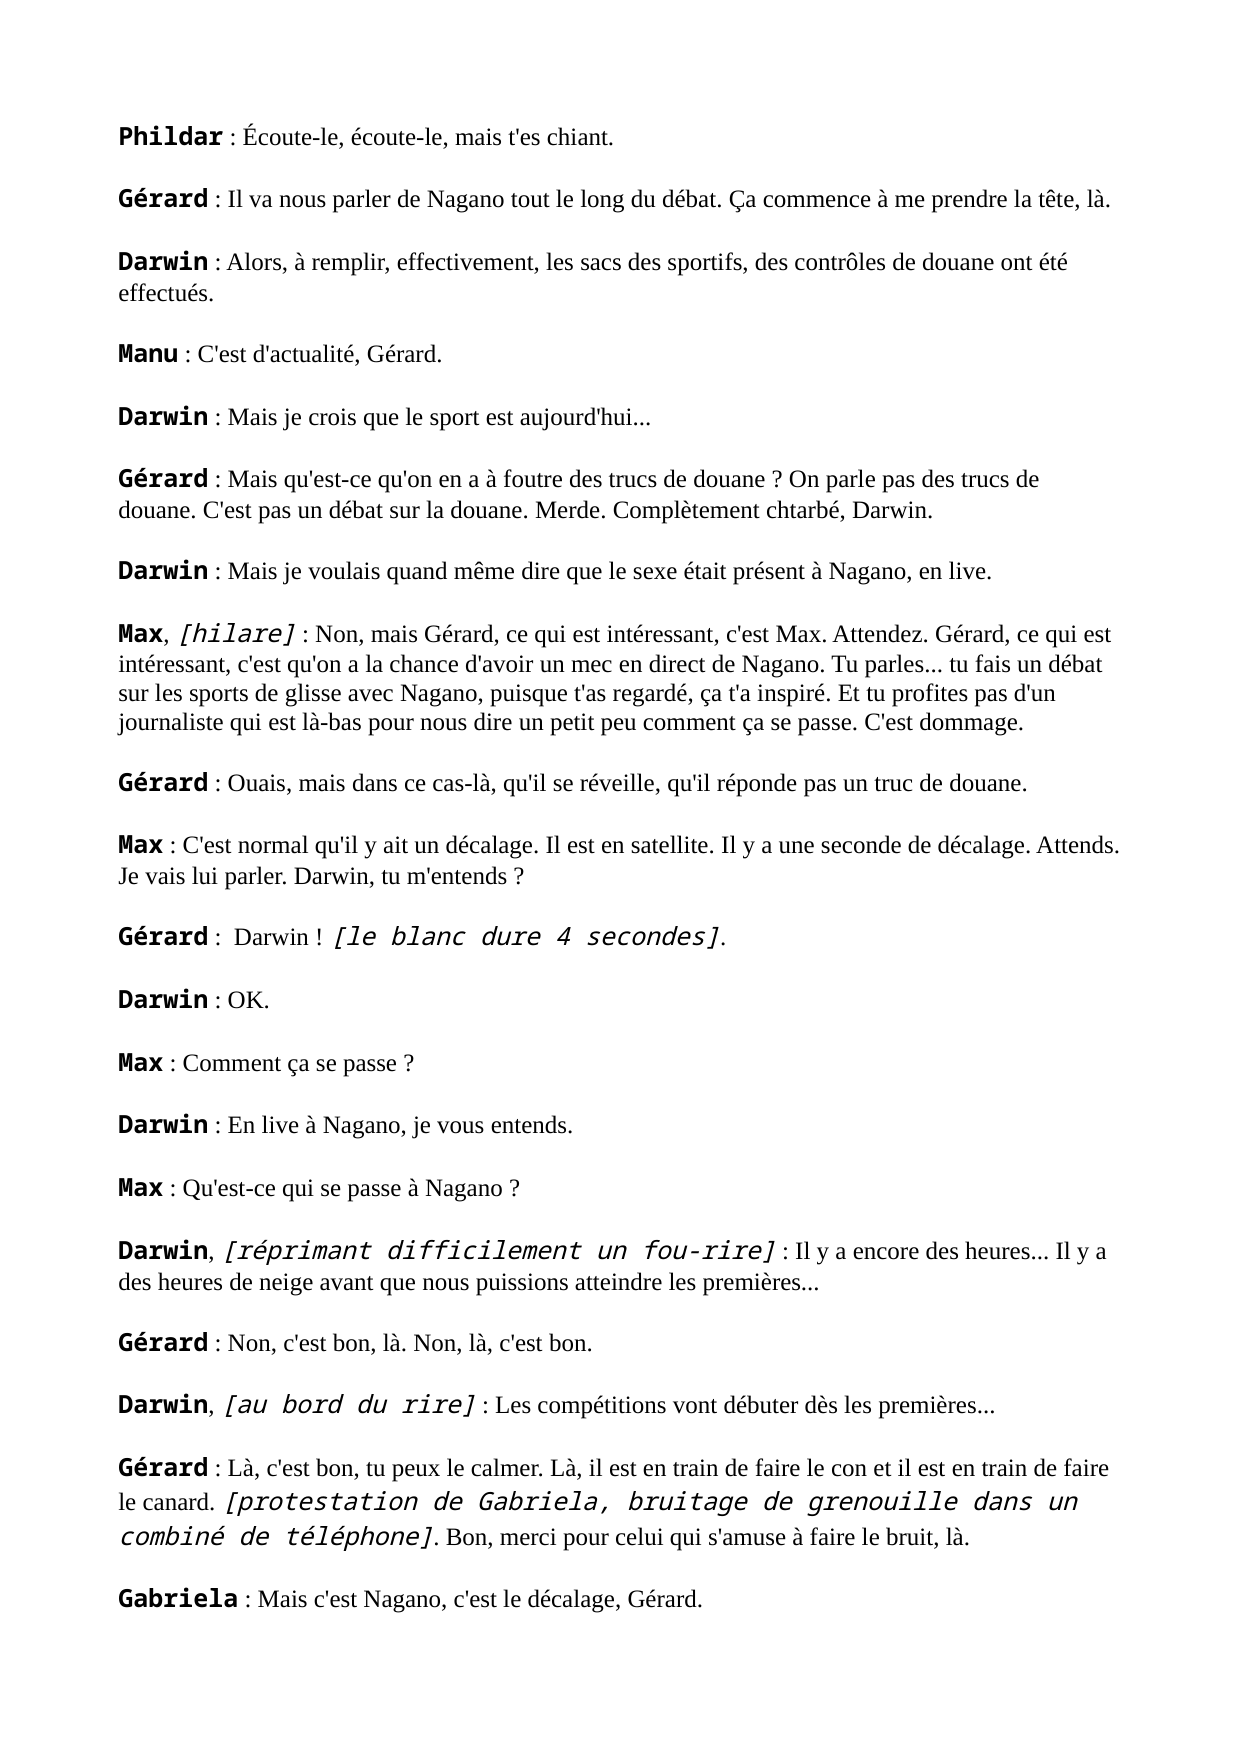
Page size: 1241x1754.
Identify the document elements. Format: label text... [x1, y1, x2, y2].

text Max : Qu'est-ce qui se passe à Nagano ? [118, 1170, 1122, 1204]
text Gérard : Darwin ! [le blanc dure 4 secondes]. [118, 919, 1122, 953]
text Darwin : OK. [118, 982, 1122, 1016]
text Gérard : Il va nous parler de Nagano tout le long du débat. Ça commence à me prendre la tête, là. [118, 181, 1122, 215]
text Max : Comment ça se passe ? [118, 1044, 1122, 1078]
text Gabriela : Mais c'est Nagano, c'est le décalage, Gérard. [118, 1581, 1122, 1615]
text Darwin : Mais je voulais quand même dire que le sexe était présent à Nagano, en live. [118, 552, 1122, 587]
text Darwin : Mais je crois que le sport est aujourd'hui... [118, 398, 1122, 432]
text Gérard : Ouais, mais dans ce cas-là, qu'il se réveille, qu'il réponde pas un truc de douane. [118, 764, 1122, 798]
text Max : C'est normal qu'il y ait un décalage. Il est en satellite. Il y a une seconde de décalage. Attends. Je vais lui parler. Darwin, tu m'entends ? [118, 827, 1122, 890]
text Manu : C'est d'actualité, Gérard. [118, 335, 1122, 369]
text Darwin : Alors, à remplir, effectivement, les sacs des sportifs, des contrôles de douane ont été effectués. [118, 244, 1122, 307]
text Darwin, [au bord du rire] : Les compétitions vont débuter dès les premières... [118, 1387, 1122, 1421]
text Gérard : Mais qu'est-ce qu'on en a à foutre des trucs de douane ? On parle pas des trucs de douane. C'est pas un débat sur la douane. Merde. Complètement chtarbé, Darwin. [118, 461, 1122, 524]
text Phildar : Écoute-le, écoute-le, mais t'es chiant. [118, 118, 1122, 152]
text Gérard : Là, c'est bon, tu peux le calmer. Là, il est en train de faire le con et il est en train de faire le canard. [protestation de Gabriela, bruitage de grenouille dans un combiné de téléphone]. Bon, merci pour celui qui s'amuse à faire le bruit, là. [118, 1450, 1122, 1552]
text Darwin, [réprimant difficilement un fou-rire] : Il y a encore des heures... Il y a des heures de neige avant que nous puissions atteindre les premières... [118, 1233, 1122, 1296]
text Gérard : Non, c'est bon, là. Non, là, c'est bon. [118, 1324, 1122, 1358]
text Max, [hilare] : Non, mais Gérard, ce qui est intéressant, c'est Max. Attendez. Gérard, ce qui est intéressant, c'est qu'on a la chance d'avoir un mec en direct de Nagano. Tu parles... tu fais un débat sur les sports de glisse avec Nagano, puisque t'as regardé, ça t'a inspiré. Et tu profites pas d'un journaliste qui est là-bas pour nous dire un petit peu comment ça se passe. C'est dommage. [118, 615, 1122, 736]
text Darwin : En live à Nagano, je vous entends. [118, 1107, 1122, 1141]
